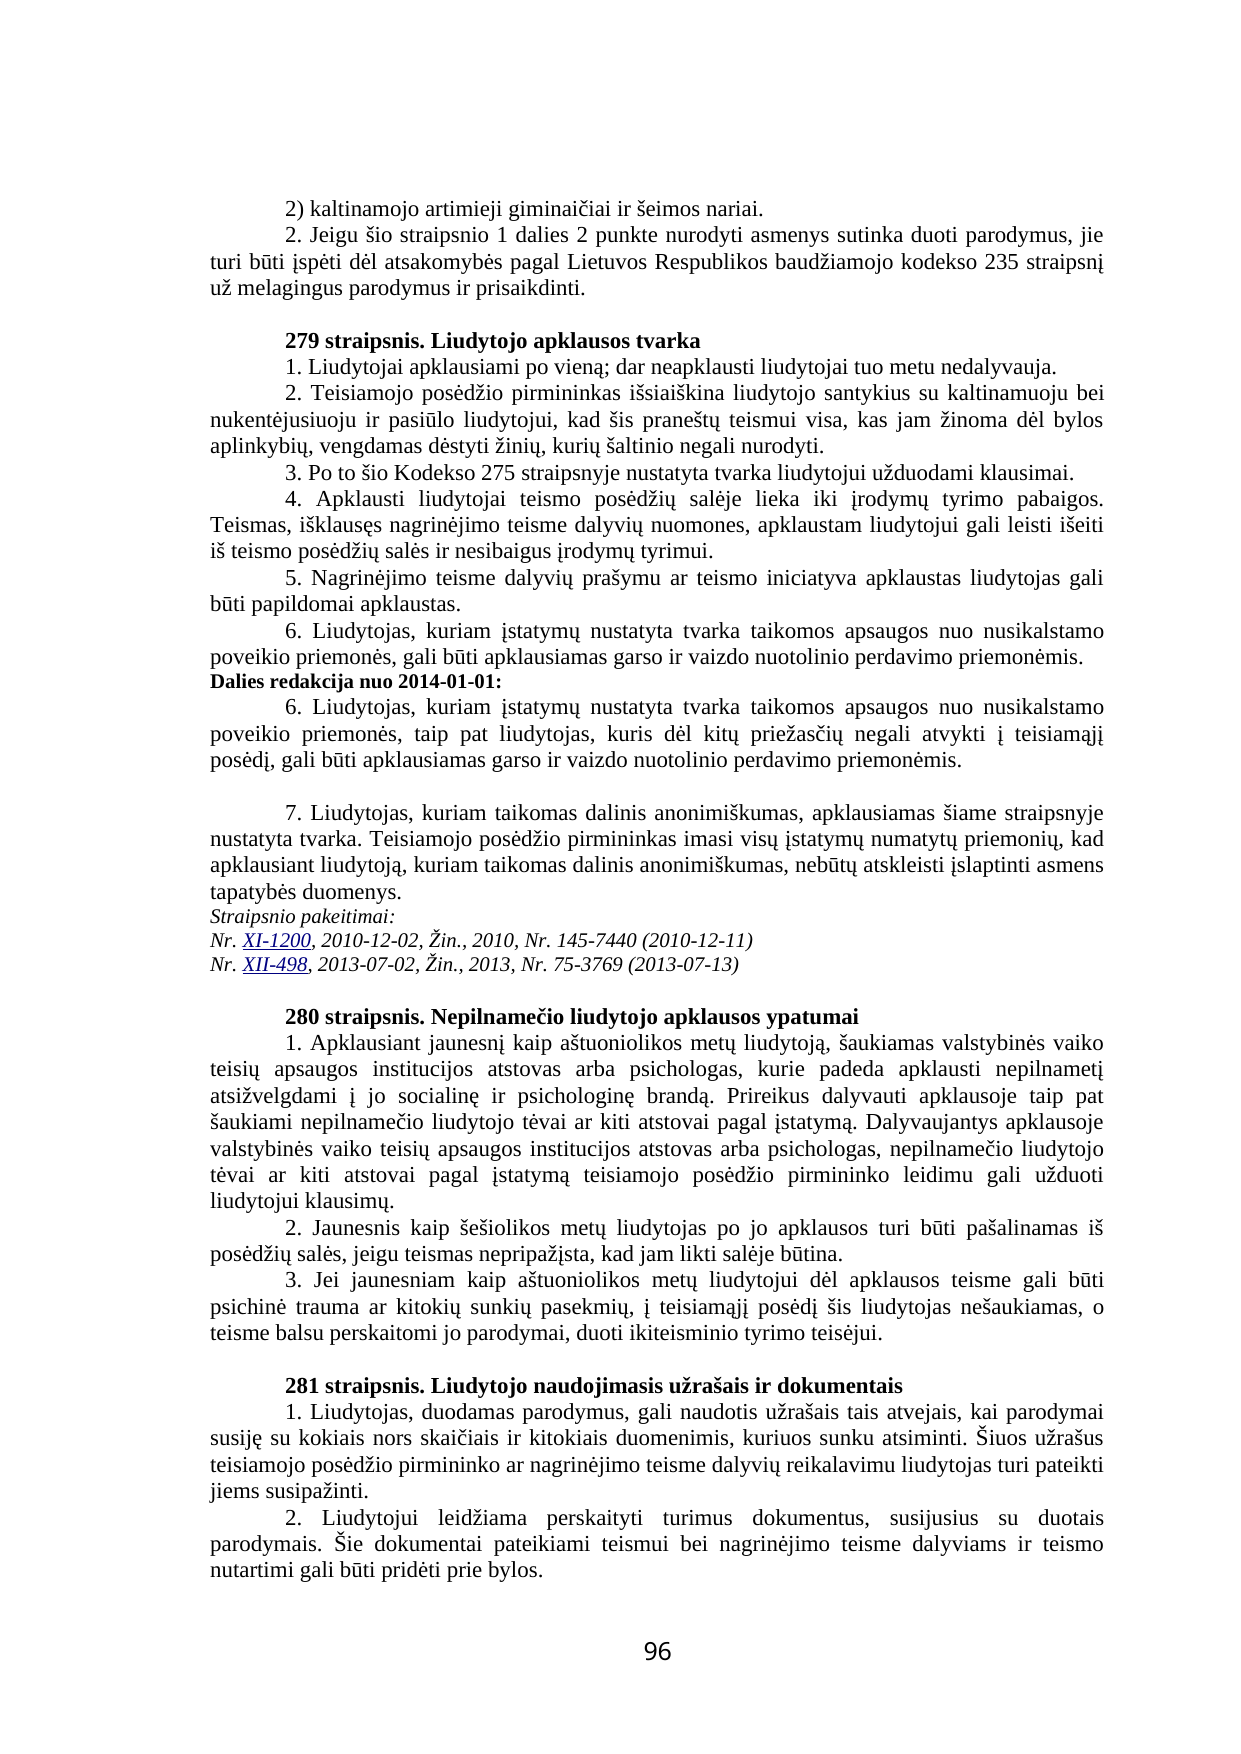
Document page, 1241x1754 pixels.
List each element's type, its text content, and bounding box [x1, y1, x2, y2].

text 4. Apklausti liudytojai teismo posėdžių salėje lieka iki įrodymų tyrimo pabaigos. Teismas, išklausęs nagrinėjimo teisme dalyvių nuomones, apklaustam liudytojui gali leisti išeiti iš teismo posėdžių salės ir nesibaigus įrodymų tyrimui. [210, 485, 1106, 564]
text 2. Jeigu šio straipsnio 1 dalies 2 punkte nurodyti asmenys sutinka duoti parodymus, jie turi būti įspėti dėl atsakomybės pagal Lietuvos Respublikos baudžiamojo kodekso 235 straipsnį už melagingus parodymus ir prisaikdinti. [210, 221, 1106, 300]
text 1. Liudytojai apklausiami po vieną; dar neapklausti liudytojai tuo metu nedalyvauja. [210, 353, 1106, 379]
text 279 straipsnis. Liudytojo apklausos tvarka [210, 327, 1106, 353]
text 280 straipsnis. Nepilnamečio liudytojo apklausos ypatumai [210, 1003, 1106, 1029]
text 2) kaltinamojo artimieji giminaičiai ir šeimos nariai. [210, 195, 1106, 221]
text 6. Liudytojas, kuriam įstatymų nustatyta tvarka taikomos apsaugos nuo nusikalstamo poveikio priemonės, taip pat liudytojas, kuris dėl kitų priežasčių negali atvykti į teisiamąjį posėdį, gali būti apklausiamas garso ir vaizdo nuotolinio perdavimo priemonėmis. [210, 693, 1106, 772]
text 3. Po to šio Kodekso 275 straipsnyje nustatyta tvarka liudytojui užduodami klausimai. [210, 458, 1106, 485]
text Dalies redakcija nuo 2014-01-01: [210, 669, 1106, 693]
text 2. Teisiamojo posėdžio pirmininkas išsiaiškina liudytojo santykius su kaltinamuoju bei nukentėjusiuoju ir pasiūlo liudytojui, kad šis praneštų teismui visa, kas jam žinoma dėl bylos aplinkybių, vengdamas dėstyti žinių, kurių šaltinio negali nurodyti. [210, 379, 1106, 458]
text Nr. XII-498, 2013-07-02, Žin., 2013, Nr. 75-3769 (2013-07-13) [210, 952, 1106, 976]
text 2. Liudytojui leidžiama perskaityti turimus dokumentus, susijusius su duotais parodymais. Šie dokumentai pateikiami teismui bei nagrinėjimo teisme dalyviams ir teismo nutartimi gali būti pridėti prie bylos. [210, 1503, 1106, 1583]
text 1. Apklausiant jaunesnį kaip aštuoniolikos metų liudytoją, šaukiamas valstybinės vaiko teisių apsaugos institucijos atstovas arba psichologas, kurie padeda apklausti nepilnametį atsižvelgdami į jo socialinę ir psichologinę brandą. Prireikus dalyvauti apklausoje taip pat šaukiami nepilnamečio liudytojo tėvai ar kiti atstovai pagal įstatymą. Dalyvaujantys apklausoje valstybinės vaiko teisių apsaugos institucijos atstovas arba psichologas, nepilnamečio liudytojo tėvai ar kiti atstovai pagal įstatymą teisiamojo posėdžio pirmininko leidimu gali užduoti liudytojui klausimų. [210, 1029, 1106, 1214]
text Straipsnio pakeitimai: [210, 904, 1106, 928]
text 2. Jaunesnis kaip šešiolikos metų liudytojas po jo apklausos turi būti pašalinamas iš posėdžių salės, jeigu teismas nepripažįsta, kad jam likti salėje būtina. [210, 1214, 1106, 1266]
text 7. Liudytojas, kuriam taikomas dalinis anonimiškumas, apklausiamas šiame straipsnyje nustatyta tvarka. Teisiamojo posėdžio pirmininkas imasi visų įstatymų numatytų priemonių, kad apklausiant liudytoją, kuriam taikomas dalinis anonimiškumas, nebūtų atskleisti įslaptinti asmens tapatybės duomenys. [210, 799, 1106, 904]
text 1. Liudytojas, duodamas parodymus, gali naudotis užrašais tais atvejais, kai parodymai susiję su kokiais nors skaičiais ir kitokiais duomenimis, kuriuos sunku atsiminti. Šiuos užrašus teisiamojo posėdžio pirmininko ar nagrinėjimo teisme dalyvių reikalavimu liudytojas turi pateikti jiems susipažinti. [210, 1398, 1106, 1503]
text 3. Jei jaunesniam kaip aštuoniolikos metų liudytojui dėl apklausos teisme gali būti psichinė trauma ar kitokių sunkių pasekmių, į teisiamąjį posėdį šis liudytojas nešaukiamas, o teisme balsu perskaitomi jo parodymai, duoti ikiteisminio tyrimo teisėjui. [210, 1266, 1106, 1345]
text 5. Nagrinėjimo teisme dalyvių prašymu ar teismo iniciatyva apklaustas liudytojas gali būti papildomai apklaustas. [210, 564, 1106, 617]
text 6. Liudytojas, kuriam įstatymų nustatyta tvarka taikomos apsaugos nuo nusikalstamo poveikio priemonės, gali būti apklausiamas garso ir vaizdo nuotolinio perdavimo priemonėmis. [210, 617, 1106, 669]
text 281 straipsnis. Liudytojo naudojimasis užrašais ir dokumentais [210, 1372, 1106, 1398]
text Nr. XI-1200, 2010-12-02, Žin., 2010, Nr. 145-7440 (2010-12-11) [210, 928, 1106, 952]
